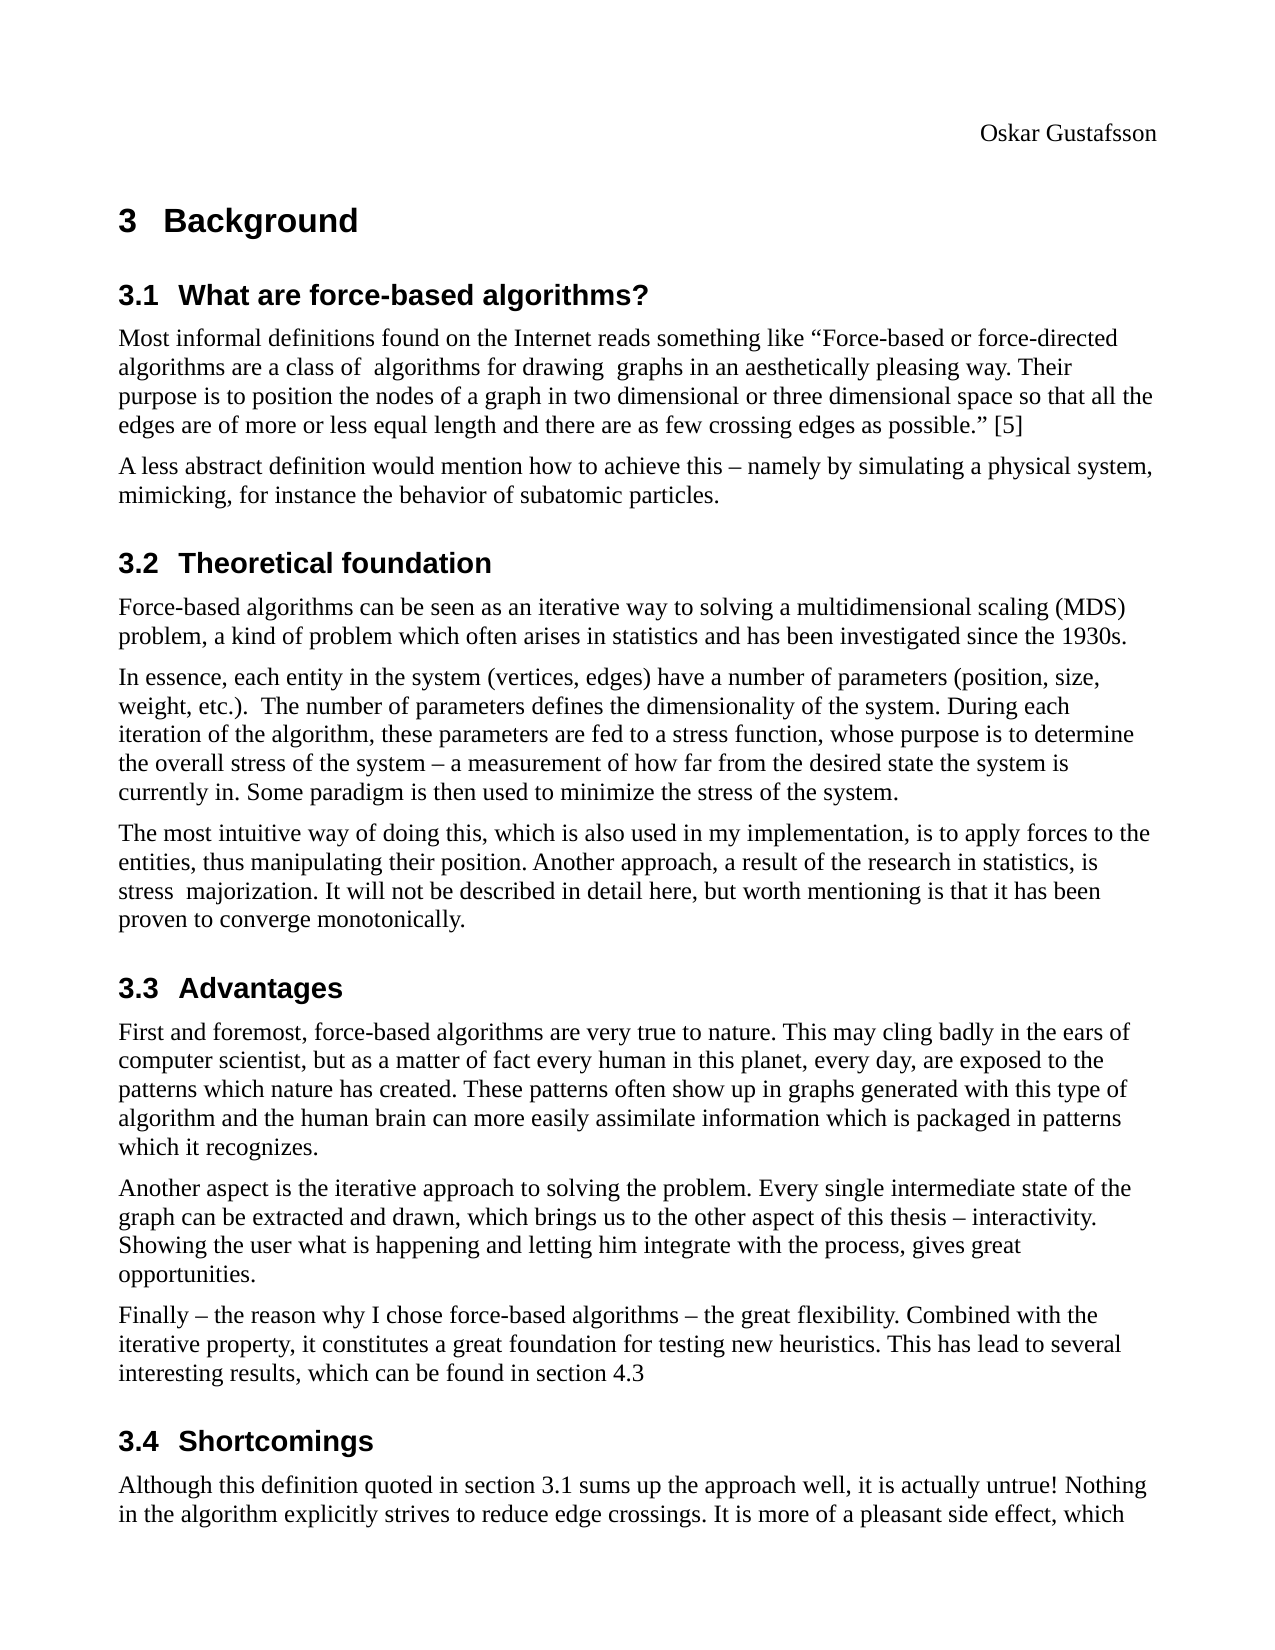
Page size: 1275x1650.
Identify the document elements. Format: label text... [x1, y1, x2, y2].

subtitle Advantages [118, 971, 1157, 1004]
subtitle Theoretical foundation [118, 546, 1157, 579]
subtitle What are force-based algorithms? [118, 277, 1157, 311]
text Force-based algorithms can be seen as an iterative way to solving a multidimensional scaling (MDS) problem, a kind of problem which often arises in statistics and has been investigated since the 1930s. [118, 592, 1157, 649]
subtitle Shortcomings [118, 1424, 1157, 1458]
text Although this definition quoted in section 3.1 sums up the approach well, it is actually untrue! Nothing in the algorithm explicitly strives to reduce edge crossings. It is more of a pleasant side effect, which [118, 1470, 1157, 1528]
text Another aspect is the iterative approach to solving the problem. Every single intermediate state of the graph can be extracted and drawn, which brings us to the other aspect of this thesis – interactivity. Showing the user what is happening and letting him integrate with the process, gives great opportunities. [118, 1173, 1157, 1288]
text In essence, each entity in the system (vertices, edges) have a number of parameters (position, size, weight, etc.). The number of parameters defines the dimensionality of the system. During each iteration of the algorithm, these parameters are fed to a stress function, whose purpose is to determine the overall stress of the system – a measurement of how far from the desired state the system is currently in. Some paradigm is then used to minimize the stress of the system. [118, 662, 1157, 806]
text A less abstract definition would mention how to achieve this – namely by simulating a physical system, mimicking, for instance the behavior of subatomic particles. [118, 451, 1157, 508]
text Most informal definitions found on the Internet reads something like “Force-based or force-directed algorithms are a class of algorithms for drawing graphs in an aesthetically pleasing way. Their purpose is to position the nodes of a graph in two dimensional or three dimensional space so that all the edges are of more or less equal length and there are as few crossing edges as possible.” [5] [118, 323, 1157, 438]
subtitle Background [118, 201, 1157, 240]
text First and foremost, force-based algorithms are very true to nature. This may cling badly in the ears of computer scientist, but as a matter of fact every human in this planet, every day, are exposed to the patterns which nature has created. These patterns often show up in graphs generated with this type of algorithm and the human brain can more easily assimilate information which is packaged in patterns which it recognizes. [118, 1017, 1157, 1161]
text The most intuitive way of doing this, which is also used in my implementation, is to apply forces to the entities, thus manipulating their position. Another approach, a result of the research in statistics, is stress majorization. It will not be described in detail here, but worth mentioning is that it has been proven to converge monotonically. [118, 818, 1157, 933]
text Finally – the reason why I chose force-based algorithms – the great flexibility. Combined with the iterative property, it constitutes a great foundation for testing new heuristics. This has lead to several interesting results, which can be found in section 4.3 [118, 1301, 1157, 1387]
